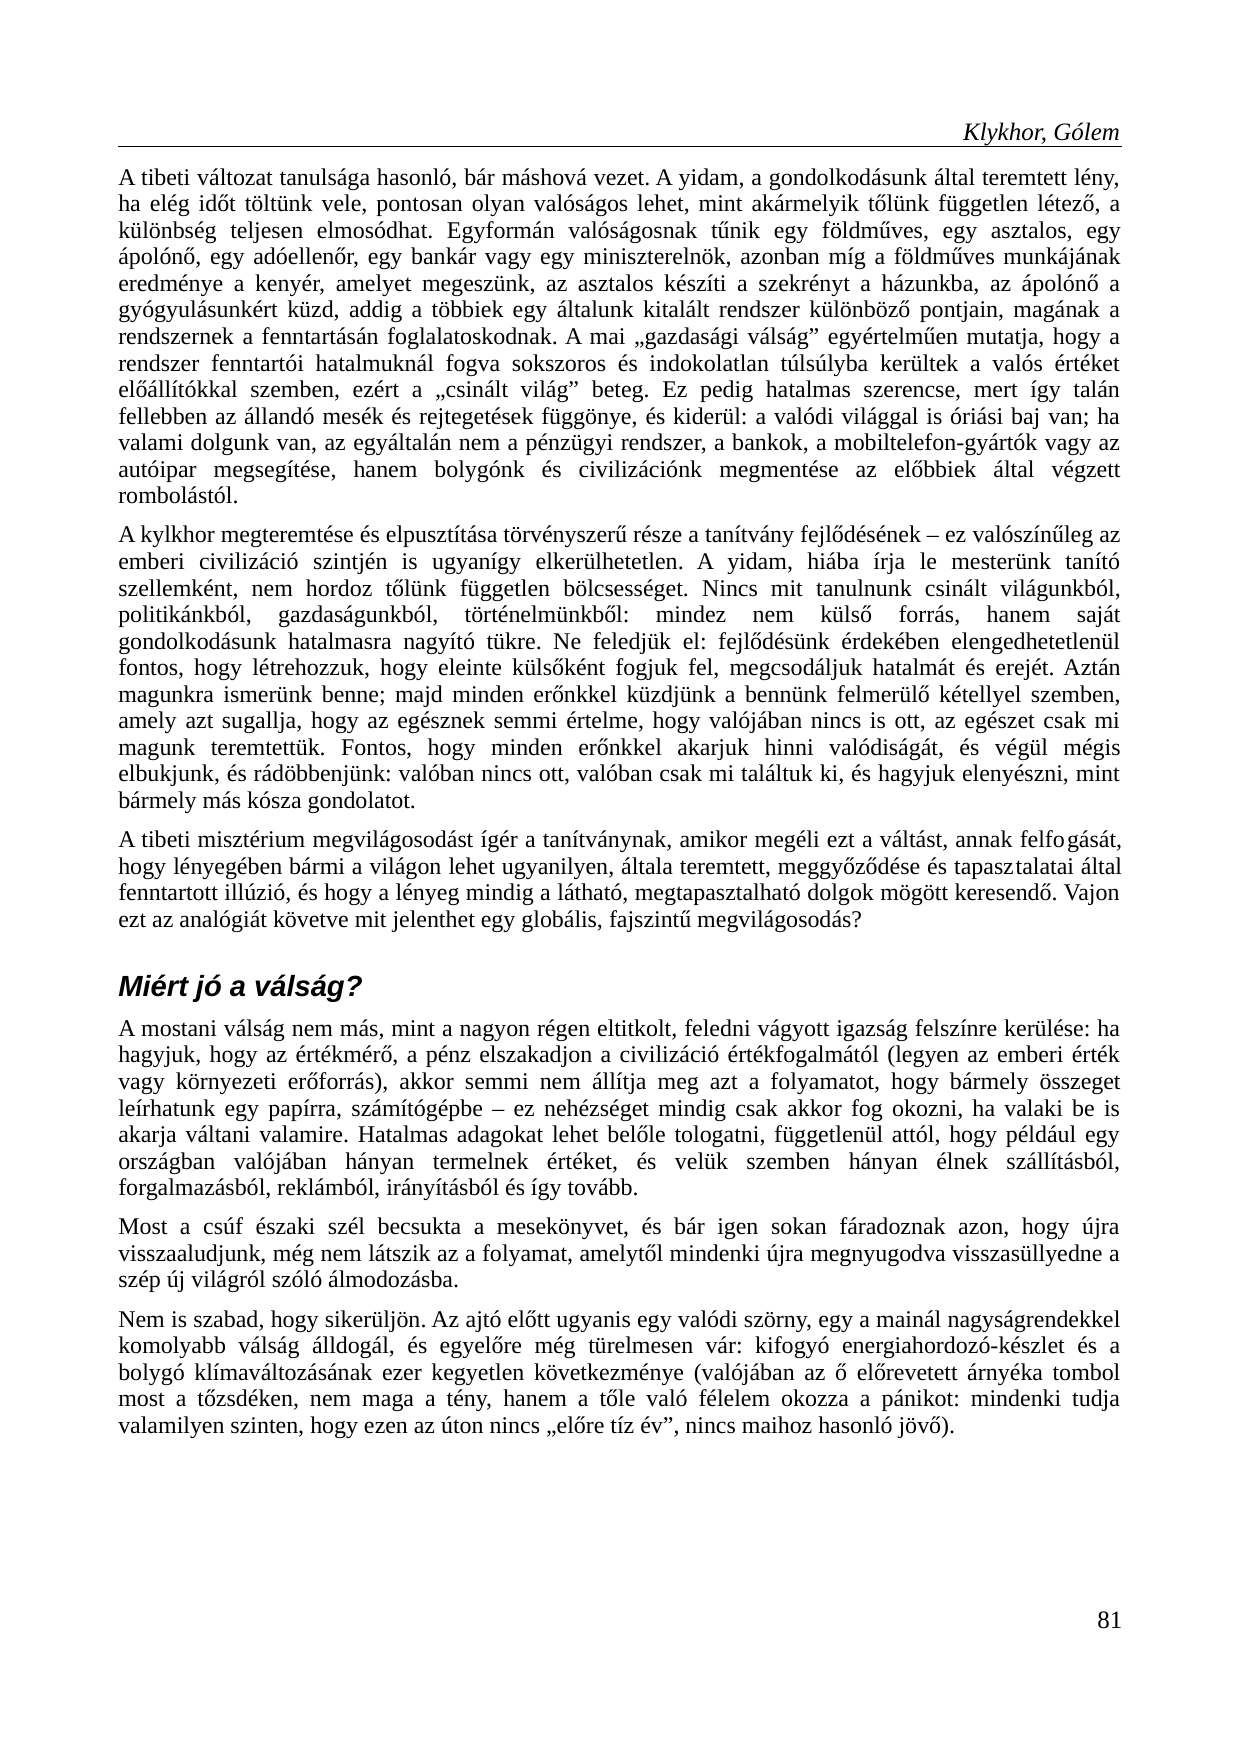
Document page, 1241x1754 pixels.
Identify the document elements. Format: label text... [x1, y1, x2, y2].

text A kylkhor megteremtése és elpusztítása törvényszerű része a tanítvány fejlődésének – ez valószínűleg az emberi civilizáció szintjén is ugyanígy elkerülhetetlen. A yidam, hiába írja le mesterünk tanító szellemként, nem hordoz tőlünk független bölcsességet. Nincs mit tanulnunk csinált világunkból, politikánkból, gazdaságunkból, történelmünkből: mindez nem külső forrás, hanem saját gondolkodásunk hatalmasra nagyító tükre. Ne feledjük el: fejlődésünk érdekében elengedhetetlenül fontos, hogy létrehozzuk, hogy eleinte külsőként fogjuk fel, megcsodáljuk hatalmát és erejét. Aztán magunkra ismerünk benne; majd minden erőnkkel küzdjünk a bennünk felmerülő kétellyel szemben, amely azt sugallja, hogy az egésznek semmi értelme, hogy valójában nincs is ott, az egészet csak mi magunk teremtettük. Fontos, hogy minden erőnkkel akarjuk hinni valódiságát, és végül mégis elbukjunk, és rádöbbenjünk: valóban nincs ott, valóban csak mi találtuk ki, és hagyjuk elenyészni, mint bármely más kósza gondolatot. [118, 521, 1122, 814]
text Nem is szabad, hogy sikerüljön. Az ajtó előtt ugyanis egy valódi szörny, egy a mainál nagyságrendekkel komolyabb válság álldogál, és egyelőre még türelmesen vár: kifogyó energiahordozó-készlet és a bolygó klímaváltozásának ezer kegyetlen következménye (valójában az ő előrevetett árnyéka tombol most a tőzsdéken, nem maga a tény, hanem a tőle való félelem okozza a pánikot: mindenki tudja valamilyen szinten, hogy ezen az úton nincs „előre tíz év”, nincs maihoz hasonló jövő). [118, 1306, 1122, 1438]
text Most a csúf északi szél becsukta a mesekönyvet, és bár igen sokan fáradoznak azon, hogy újra visszaaludjunk, még nem látszik az a folyamat, amelytől mindenki újra megnyugodva visszasüllyedne a szép új világról szóló álmodozásba. [118, 1213, 1122, 1293]
text A mostani válság nem más, mint a nagyon régen eltitkolt, feledni vágyott igazság felszínre kerülése: ha hagyjuk, hogy az értékmérő, a pénz elszakadjon a civilizáció értékfogalmától (legyen az emberi érték vagy környezeti erőforrás), akkor semmi nem állítja meg azt a folyamatot, hogy bármely összeget leírhatunk egy papírra, számítógépbe – ez nehézséget mindig csak akkor fog okozni, ha valaki be is akarja váltani valamire. Hatalmas adagokat lehet belőle tologatni, függetlenül attól, hogy például egy országban valójában hányan termelnek értéket, és velük szemben hányan élnek szállításból, forgalmazásból, reklámból, irányításból és így tovább. [118, 1015, 1122, 1201]
subtitle Miért jó a válság? [118, 970, 1122, 1002]
text A tibeti misztérium megvilágosodást ígér a tanítványnak, amikor megéli ezt a váltást, annak felfo­gását, hogy lényegében bármi a világon lehet ugyanilyen, általa teremtett, meggyőződése és tapasz­talatai által fenntartott illúzió, és hogy a lényeg mindig a látható, megtapasztalható dolgok mögött keresendő. Vajon ezt az analógiát követve mit jelenthet egy globális, fajszintű megvilágosodás? [118, 826, 1122, 932]
text A tibeti változat tanulsága hasonló, bár máshová vezet. A yidam, a gondolkodásunk által teremtett lény, ha elég időt töltünk vele, pontosan olyan valóságos lehet, mint akármelyik tőlünk független létező, a különbség teljesen elmosódhat. Egyformán valóságosnak tűnik egy földműves, egy asztalos, egy ápolónő, egy adóellenőr, egy bankár vagy egy miniszterelnök, azonban míg a földműves munkájának eredménye a kenyér, amelyet megeszünk, az asztalos készíti a szekrényt a házunkba, az ápolónő a gyógyulásunkért küzd, addig a többiek egy általunk kitalált rendszer különböző pontjain, magának a rendszernek a fenntartásán foglalatoskodnak. A mai „gazdasági válság” egyértelműen mutatja, hogy a rendszer fenntartói hatalmuknál fogva sokszoros és indokolatlan túlsúlyba kerültek a valós értéket előállítókkal szemben, ezért a „csinált világ” beteg. Ez pedig hatalmas szerencse, mert így talán fellebben az állandó mesék és rejtegetések függönye, és kiderül: a valódi világgal is óriási baj van; ha valami dolgunk van, az egyáltalán nem a pénzügyi rendszer, a bankok, a mobiltelefon-gyártók vagy az autóipar megsegítése, hanem bolygónk és civilizációnk megmentése az előbbiek által végzett rombolástól. [118, 164, 1122, 509]
